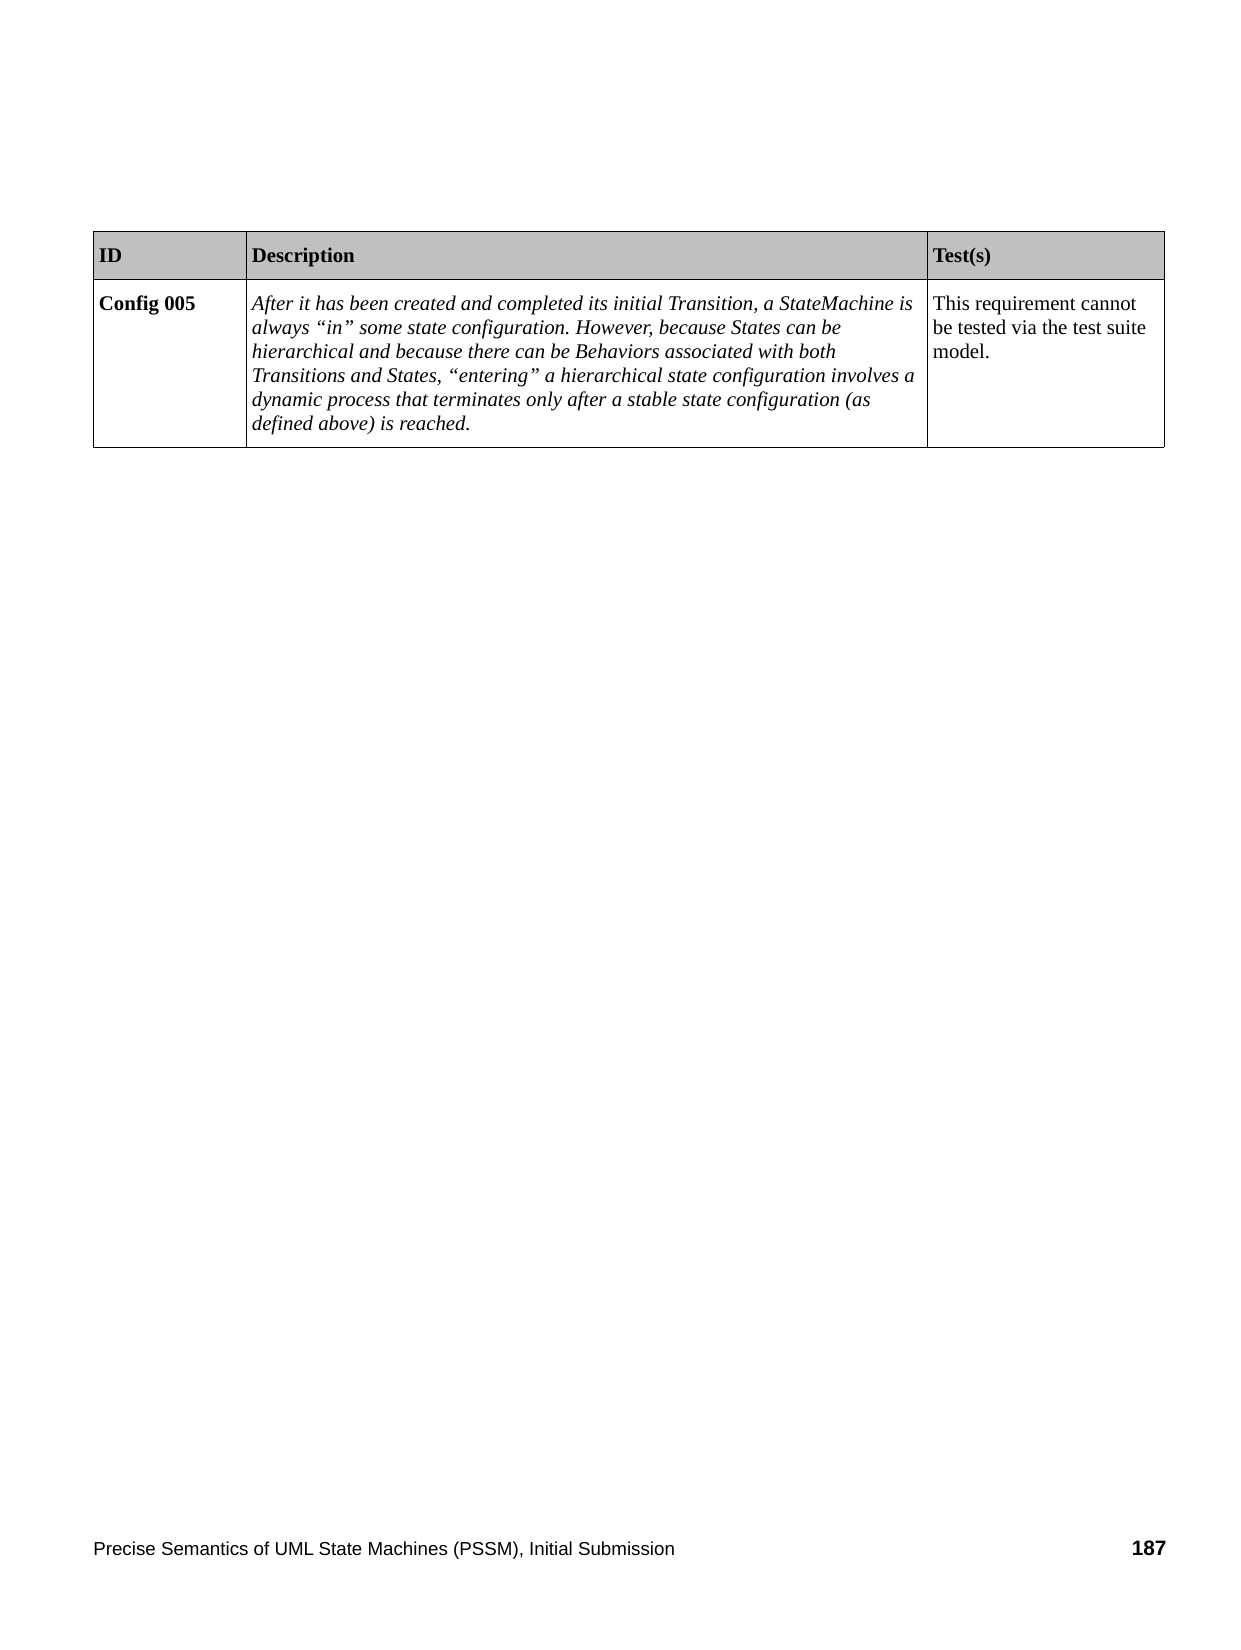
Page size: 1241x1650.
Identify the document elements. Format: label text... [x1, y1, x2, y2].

table_cell After it has been created and completed its initial Transition, a StateMachine is always “in” some state configuration. However, because States can be hierarchical and because there can be Behaviors associated with both Transitions and States, “entering” a hierarchical state configuration involves a dynamic process that terminates only after a stable state configuration (as defined above) is reached. [247, 280, 927, 447]
table_cell This requirement cannot be tested via the test suite model. [928, 280, 1164, 447]
table_header Description [247, 232, 927, 279]
table_cell Config 005 [94, 280, 246, 447]
table_header Test(s) [928, 232, 1164, 279]
table_header ID [94, 232, 246, 279]
